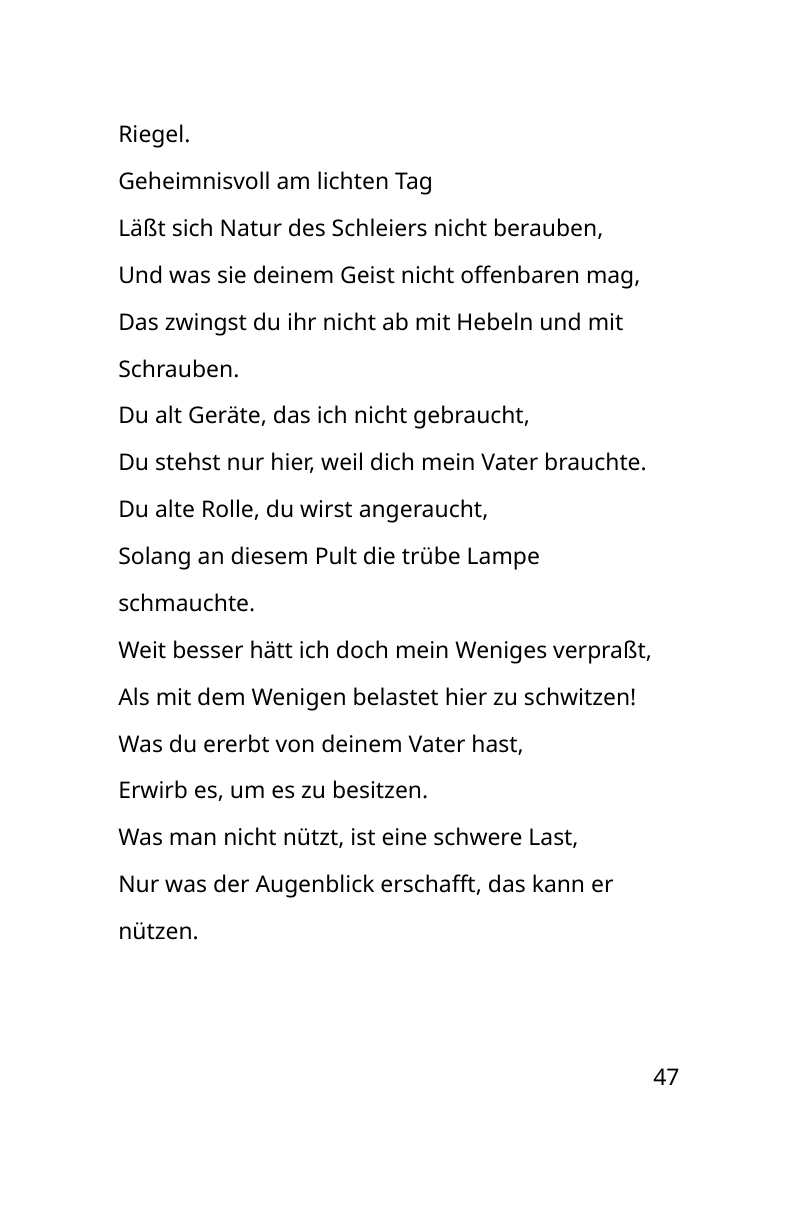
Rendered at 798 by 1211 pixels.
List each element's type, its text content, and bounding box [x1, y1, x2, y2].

text Riegel. Geheimnisvoll am lichten Tag Läßt sich Natur des Schleiers nicht berauben, Und was sie deinem Geist nicht offenbaren mag, Das zwingst du ihr nicht ab mit Hebeln und mit Schrauben. Du alt Geräte, das ich nicht gebraucht, Du stehst nur hier, weil dich mein Vater brauchte. Du alte Rolle, du wirst angeraucht, Solang an diesem Pult die trübe Lampe schmauchte. Weit besser hätt ich doch mein Weniges verpraßt, Als mit dem Wenigen belastet hier zu schwitzen! Was du ererbt von deinem Vater hast, Erwirb es, um es zu besitzen. Was man nicht nützt, ist eine schwere Last, Nur was der Augenblick erschafft, das kann er nützen. [118, 118, 679, 946]
